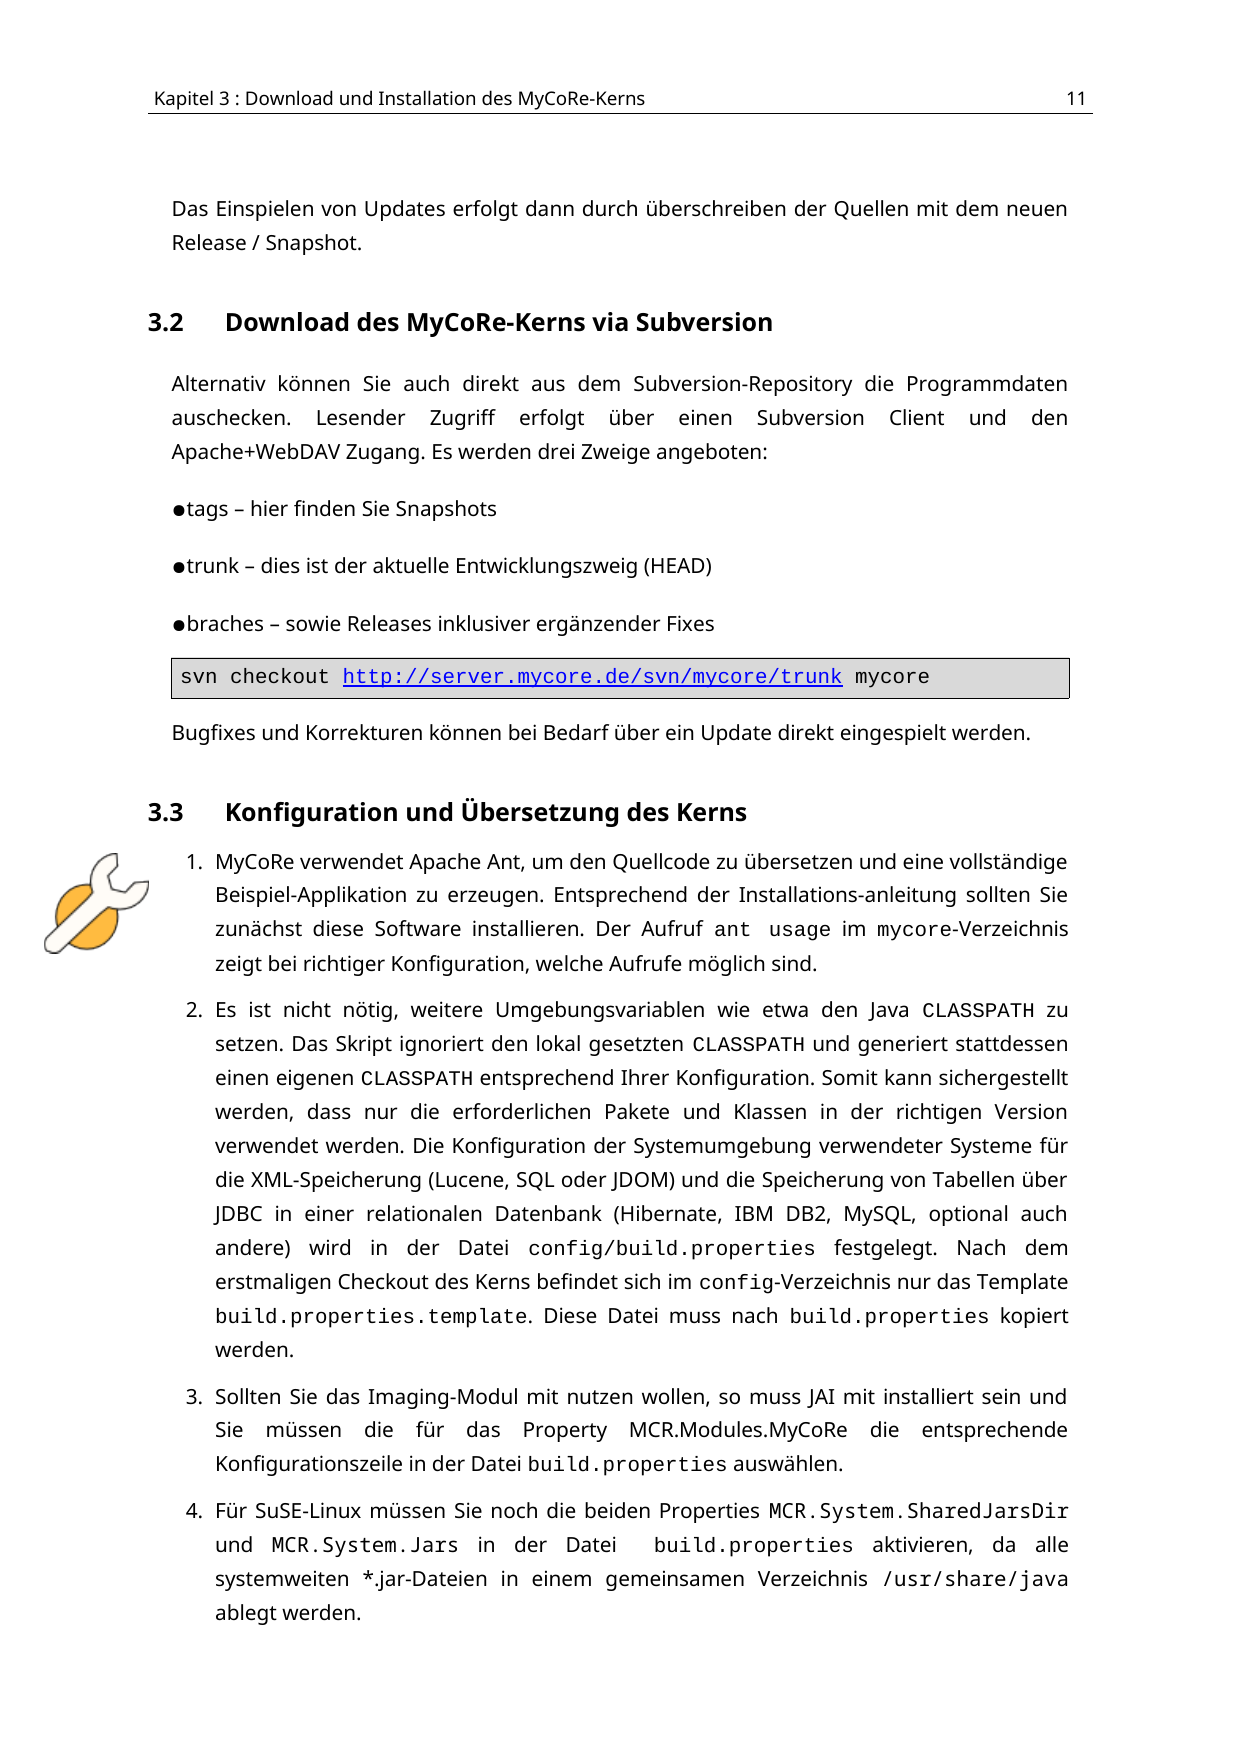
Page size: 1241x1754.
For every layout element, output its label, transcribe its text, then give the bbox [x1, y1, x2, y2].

list Sollten Sie das Imaging-Modul mit nutzen wollen, so muss JAI mit installiert sein und Sie müssen die für das Property MCR.Modules.MyCoRe die entsprechende Konfigurationszeile in der Datei build.properties auswählen. [148, 1382, 1069, 1478]
list tags – hier finden Sie Snapshots [171, 494, 1069, 522]
text svn checkout http://server.mycore.de/svn/mycore/trunk mycore [172, 659, 1069, 698]
text Das Einspielen von Updates erfolgt dann durch überschreiben der Quellen mit dem neuen Release / Snapshot. [171, 194, 1069, 256]
list MyCoRe verwendet Apache Ant, um den Quellcode zu übersetzen und eine vollständige Beispiel-Applikation zu erzeugen. Entsprechend der Installations-anleitung sollten Sie zunächst diese Software installieren. Der Aufruf ant usage im mycore-Verzeichnis zeigt bei richtiger Konfiguration, welche Aufrufe möglich sind. [148, 847, 1069, 977]
list trunk – dies ist der aktuelle Entwicklungszweig (HEAD) [171, 552, 1069, 580]
list Für SuSE-Linux müssen Sie noch die beiden Properties MCR.System.SharedJarsDir und MCR.System.Jars in der Datei build.properties aktivieren, da alle systemweiten *.jar-Dateien in einem gemeinsamen Verzeichnis /usr/share/java ablegt werden. [148, 1496, 1069, 1626]
list braches – sowie Releases inklusiver ergänzender Fixes [171, 609, 1069, 637]
subtitle Download des MyCoRe-Kerns via Subversion [148, 305, 1092, 339]
text Alternativ können Sie auch direkt aus dem Subversion-Repository die Programmdaten auschecken. Lesender Zugriff erfolgt über einen Subversion Client und den Apache+WebDAV Zugang. Es werden drei Zweige angeboten: [171, 369, 1069, 465]
subtitle Konfiguration und Übersetzung des Kerns [148, 794, 1092, 828]
picture [44, 853, 149, 954]
text Bugfixes und Korrekturen können bei Bedarf über ein Update direkt eingespielt werden. [171, 718, 1069, 746]
list Es ist nicht nötig, weitere Umgebungsvariablen wie etwa den Java CLASSPATH zu setzen. Das Skript ignoriert den lokal gesetzten CLASSPATH und generiert stattdessen einen eigenen CLASSPATH entsprechend Ihrer Konfiguration. Somit kann sichergestellt werden, dass nur die erforderlichen Pakete und Klassen in der richtigen Version verwendet werden. Die Konfiguration der Systemumgebung verwendeter Systeme für die XML-Speicherung (Lucene, SQL oder JDOM) und die Speicherung von Tabellen über JDBC in einer relationalen Datenbank (Hibernate, IBM DB2, MySQL, optional auch andere) wird in der Datei config/build.properties festgelegt. Nach dem erstmaligen Checkout des Kerns befindet sich im config-Verzeichnis nur das Template build.properties.template. Diese Datei muss nach build.properties kopiert werden. [148, 995, 1069, 1364]
